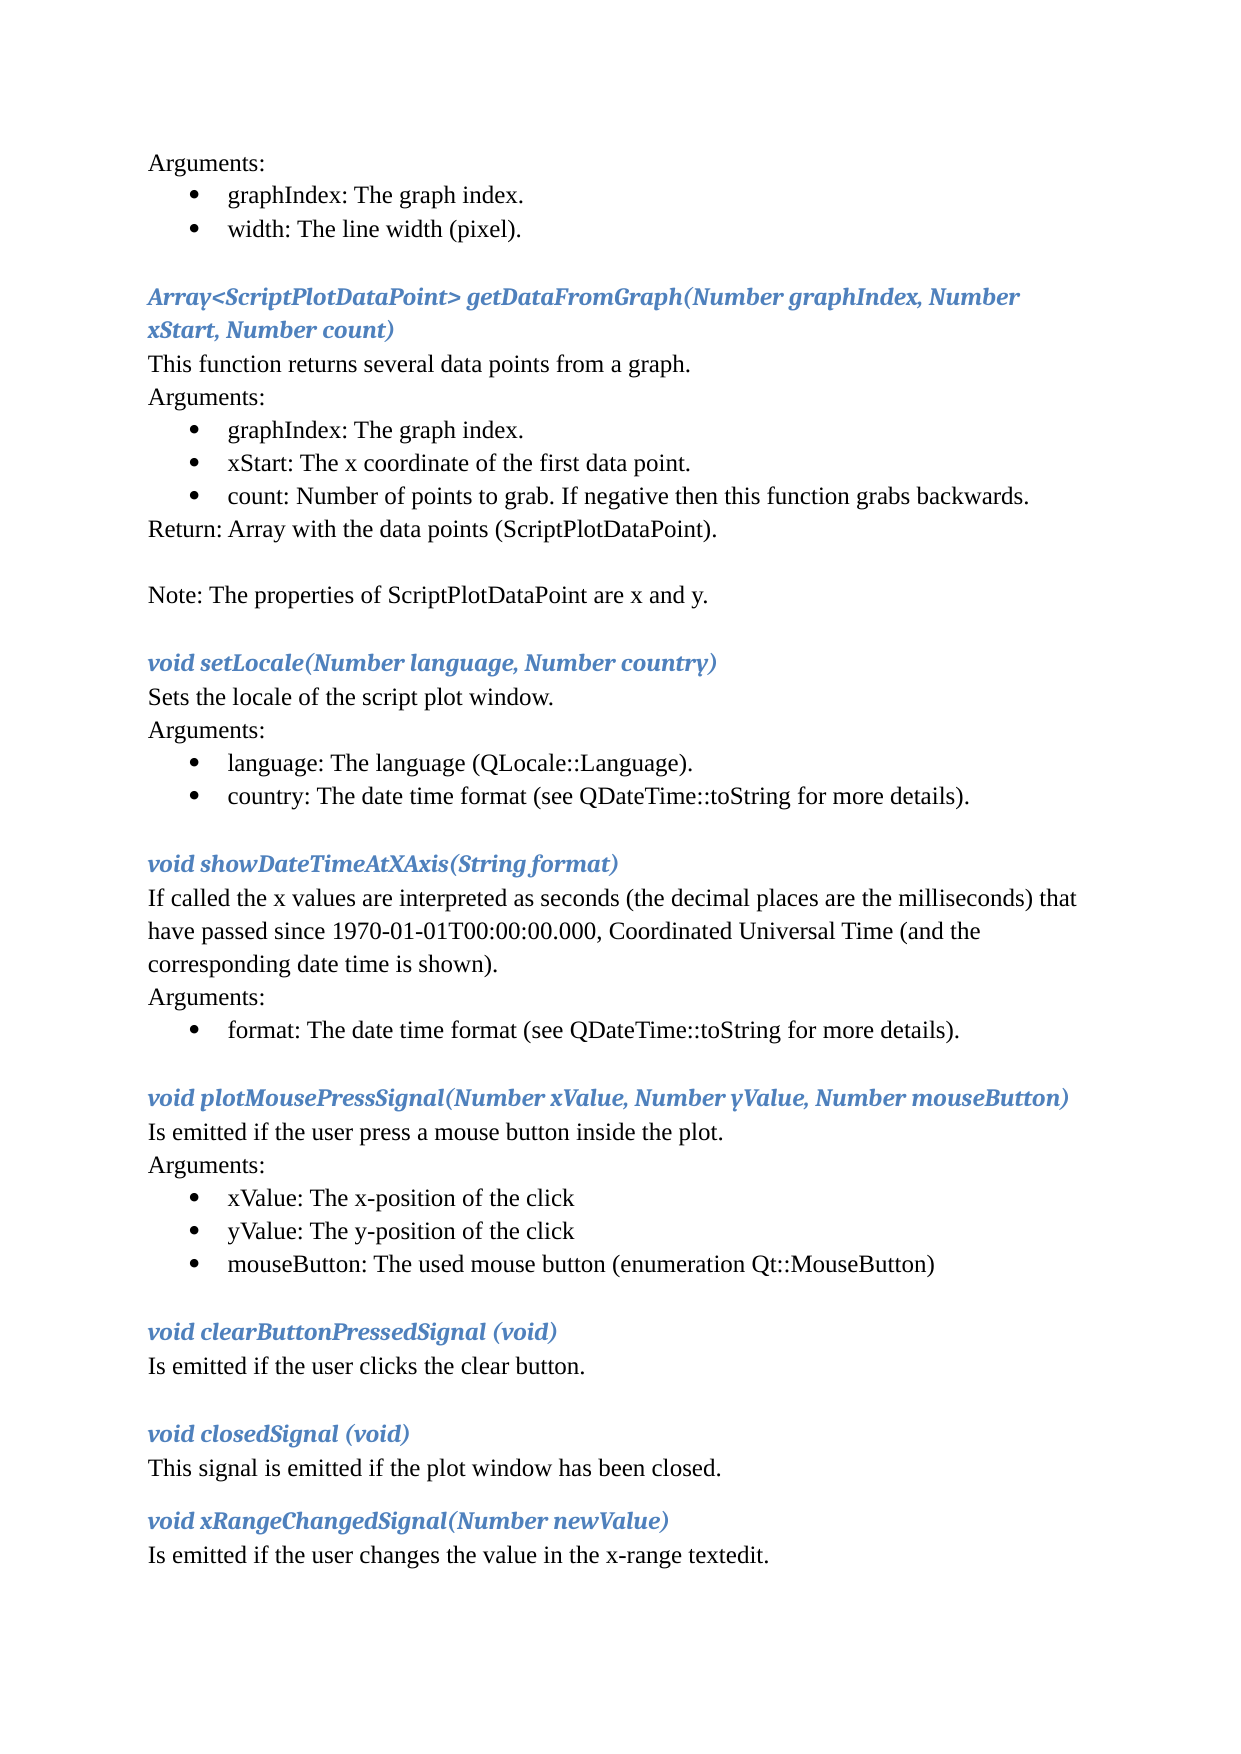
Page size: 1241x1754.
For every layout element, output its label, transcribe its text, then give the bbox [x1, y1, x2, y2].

text This function returns several data points from a graph. [148, 349, 1093, 377]
list Note: The properties of ScriptPlotDataPoint are x and y. [148, 580, 1093, 608]
subtitle void setLocale(Number language, Number country) [148, 649, 1093, 677]
subtitle void showDateTimeAtXAxis(String format) [148, 850, 1093, 878]
list graphIndex: The graph index. [190, 181, 1093, 209]
list xValue: The x-position of the click [190, 1183, 1093, 1212]
text Sets the locale of the script plot window. [148, 682, 1093, 711]
list country: The date time format (see QDateTime::toString for more details). [190, 781, 1093, 809]
text Arguments: [148, 148, 1093, 176]
subtitle void xRangeChangedSignal(Number newValue) [148, 1507, 1093, 1536]
text Arguments: [148, 382, 1093, 410]
list count: Number of points to grab. If negative then this function grabs backwards. [190, 481, 1093, 509]
subtitle void clearButtonPressedSignal (void) [148, 1318, 1093, 1347]
list Return: Array with the data points (ScriptPlotDataPoint). [148, 514, 1093, 542]
subtitle void plotMousePressSignal(Number xValue, Number yValue, Number mouseButton) [148, 1084, 1093, 1113]
text This signal is emitted if the plot window has been closed. [148, 1453, 1093, 1482]
list mouseButton: The used mouse button (enumeration Qt::MouseButton) [190, 1249, 1093, 1278]
text Arguments: [148, 982, 1093, 1011]
subtitle Array<ScriptPlotDataPoint> getDataFromGraph(Number graphIndex, Number xStart, Number count) [148, 283, 1093, 344]
text Arguments: [148, 1150, 1093, 1179]
text If called the x values are interpreted as seconds (the decimal places are the milliseconds) that have passed since 1970-01-01T00:00:00.000, Coordinated Universal Time (and the corresponding date time is shown). [148, 883, 1093, 978]
list yValue: The y-position of the click [190, 1216, 1093, 1245]
list graphIndex: The graph index. [190, 415, 1093, 443]
text Is emitted if the user clicks the clear button. [148, 1351, 1093, 1380]
subtitle void closedSignal (void) [148, 1420, 1093, 1449]
text Arguments: [148, 715, 1093, 743]
list language: The language (QLocale::Language). [190, 748, 1093, 777]
text Is emitted if the user changes the value in the x-range textedit. [148, 1540, 1093, 1568]
list format: The date time format (see QDateTime::toString for more details). [190, 1015, 1093, 1044]
list width: The line width (pixel). [190, 214, 1093, 242]
text Is emitted if the user press a mouse button inside the plot. [148, 1117, 1093, 1146]
list xStart: The x coordinate of the first data point. [190, 448, 1093, 476]
